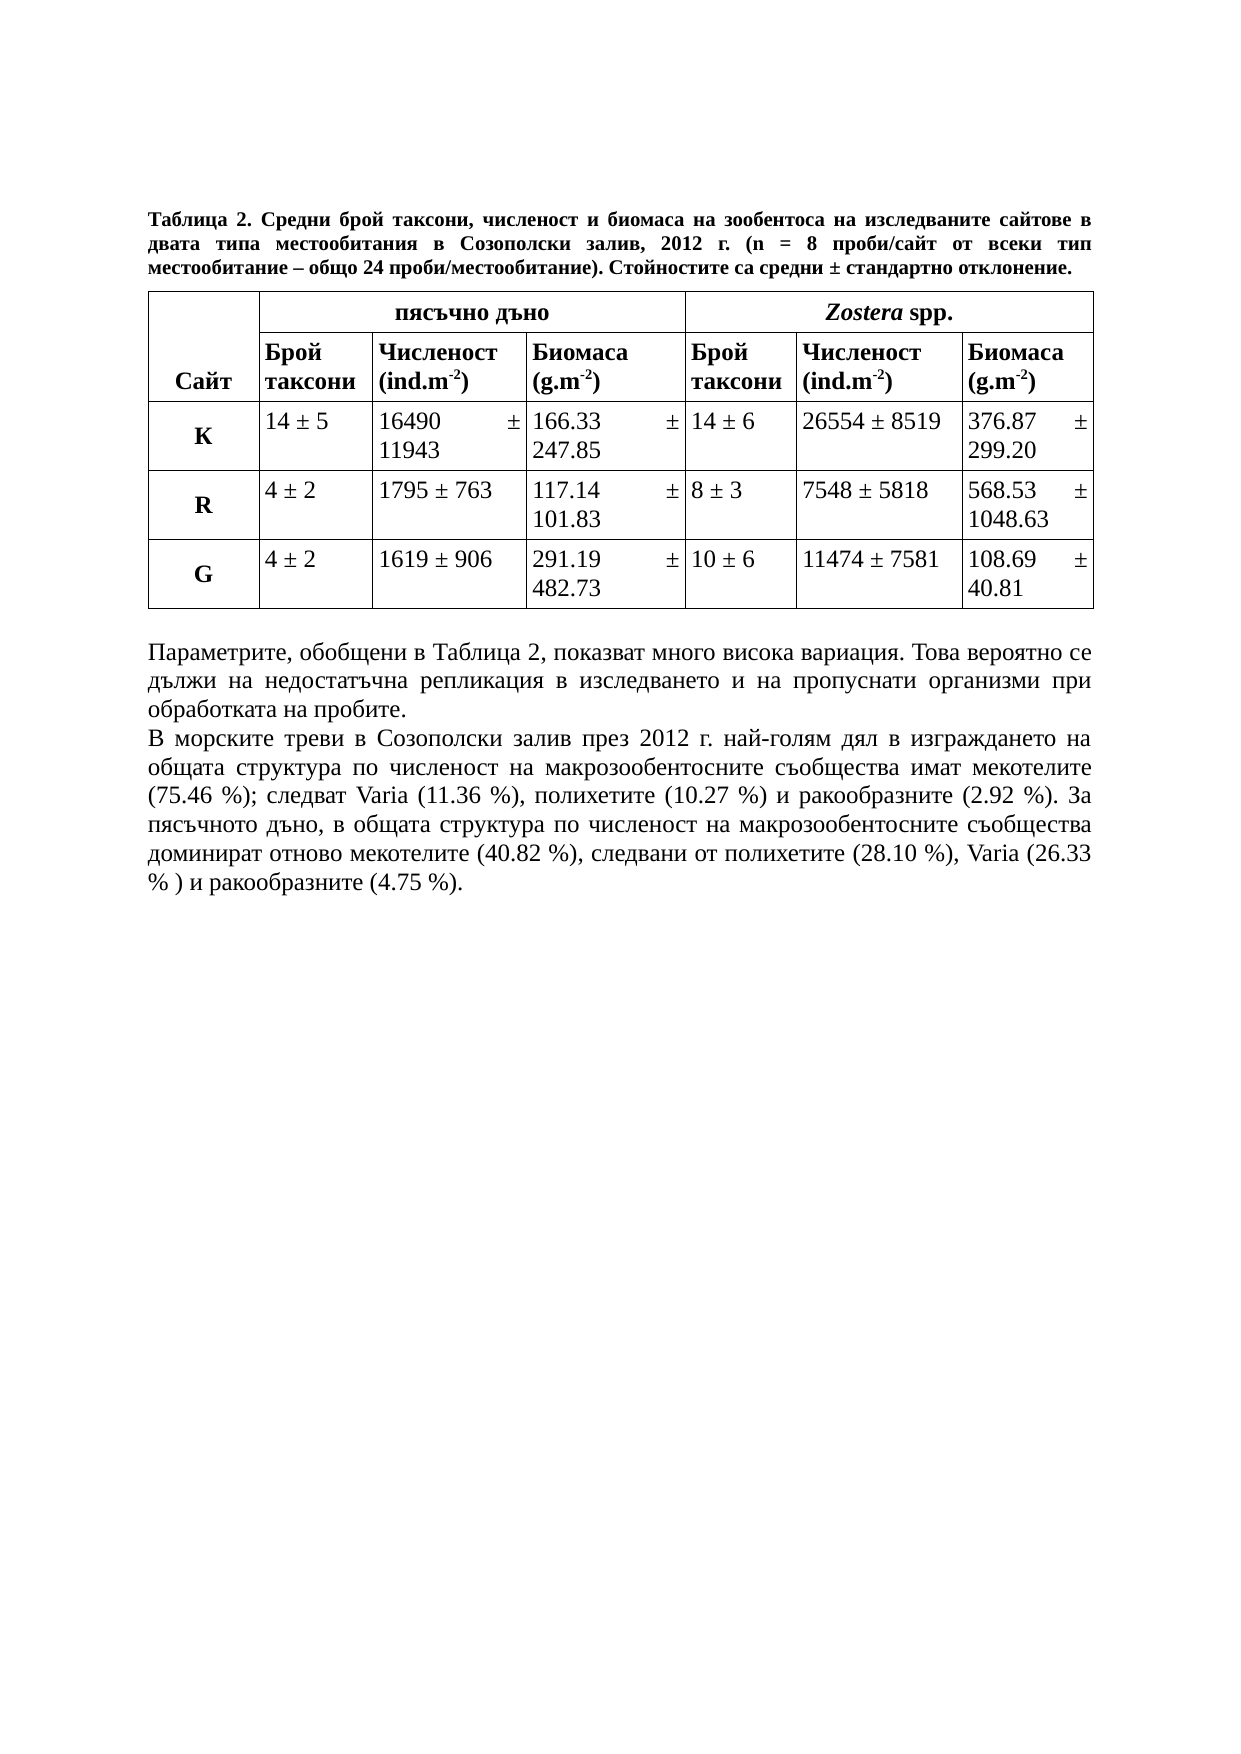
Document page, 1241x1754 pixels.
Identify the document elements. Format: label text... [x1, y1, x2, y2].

table_cell 16490 ± 11943 [373, 402, 526, 470]
table_cell Брой таксони [260, 333, 372, 401]
table_cell 7548 ± 5818 [797, 471, 962, 539]
table_cell 26554 ± 8519 [797, 402, 962, 470]
table_cell 14 ± 6 [686, 402, 796, 470]
table_header Zostera spp. [686, 292, 1093, 332]
table_cell Биомаса (g.m-2) [527, 333, 685, 401]
table_cell 10 ± 6 [686, 540, 796, 608]
table_cell Численост (ind.m-2) [373, 333, 526, 401]
table_cell 166.33 ± 247.85 [527, 402, 685, 470]
table_cell 291.19 ± 482.73 [527, 540, 685, 608]
table_cell 568.53 ± 1048.63 [963, 471, 1093, 539]
table_cell Биомаса (g.m-2) [963, 333, 1093, 401]
table_cell Брой таксони [686, 333, 796, 401]
table_cell 1795 ± 763 [373, 471, 526, 539]
table_cell 376.87 ± 299.20 [963, 402, 1093, 470]
table_cell Численост (ind.m-2) [797, 333, 962, 401]
table_cell 4 ± 2 [260, 540, 372, 608]
table_header Сайт [149, 292, 259, 401]
table_cell К [149, 402, 259, 470]
text В морските треви в Созополски залив през 2012 г. най-голям дял в изграждането на общата структура по численост на макрозообентосните съобщества имат мекотелите (75.46 %); следват Varia (11.36 %), полихетите (10.27 %) и ракообразните (2.92 %). За пясъчното дъно, в общата структура по численост на макрозообентосните съобщества доминират отново мекотелите (40.82 %), следвани от полихетите (28.10 %), Varia (26.33 % ) и ракообразните (4.75 %). [148, 723, 1093, 895]
table_cell 8 ± 3 [686, 471, 796, 539]
table_cell 1619 ± 906 [373, 540, 526, 608]
table_cell R [149, 471, 259, 539]
table_cell 11474 ± 7581 [797, 540, 962, 608]
text Параметрите, обобщени в Таблица 2, показват много висока вариация. Това вероятно се дължи на недостатъчна репликация в изследването и на пропуснати организми при обработката на пробите. [148, 637, 1093, 723]
text Таблица 2. Средни брой таксони, численост и биомаса на зообентоса на изследваните сайтове в двата типа местообитания в Созополски залив, 2012 г. (n = 8 проби/сайт от всеки тип местообитание – общо 24 проби/местообитание). Стойностите са средни ± стандартно отклонение. [148, 207, 1093, 279]
table_header пясъчно дъно [260, 292, 685, 332]
table_cell 14 ± 5 [260, 402, 372, 470]
table_cell G [149, 540, 259, 608]
table_cell 108.69 ± 40.81 [963, 540, 1093, 608]
table_cell 117.14 ± 101.83 [527, 471, 685, 539]
table_cell 4 ± 2 [260, 471, 372, 539]
